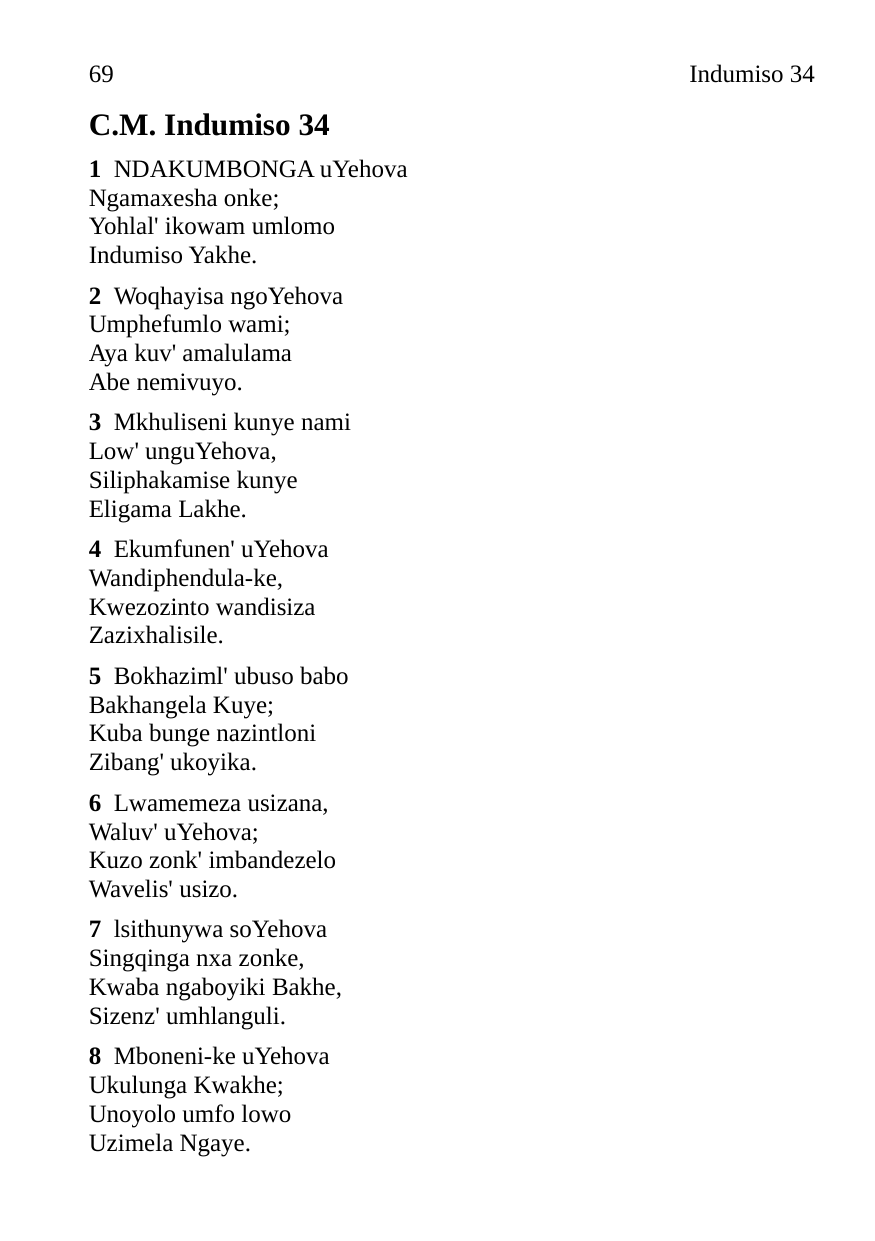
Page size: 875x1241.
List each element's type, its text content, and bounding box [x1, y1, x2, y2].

text Sizenz' umhlanguli. [88, 1001, 815, 1029]
text Wavelis' usizo. [88, 874, 815, 903]
text Zibang' ukoyika. [88, 747, 815, 776]
text Kwezozinto wandisiza [88, 592, 815, 621]
text Eligama Lakhe. [88, 494, 815, 522]
text C.M. Indumiso 34 [88, 106, 815, 142]
text Zazixhalisile. [88, 621, 815, 649]
text Aya kuv' amalulama [88, 338, 815, 367]
text Yohlal' ikowam umlomo [88, 211, 815, 240]
text Singqinga nxa zonke, [88, 943, 815, 972]
text Wandiphendula-ke, [88, 563, 815, 592]
text Kuzo zonk' imbandezelo [88, 845, 815, 874]
text Bakhangela Kuye; [88, 690, 815, 718]
text Ngamaxesha onke; [88, 183, 815, 211]
text 6 Lwamemeza usizana, [88, 788, 815, 817]
text Ukulunga Kwakhe; [88, 1070, 815, 1099]
text Uzimela Ngaye. [88, 1128, 815, 1156]
text Waluv' uYehova; [88, 817, 815, 845]
text Abe nemivuyo. [88, 367, 815, 396]
text Kuba bunge nazintloni [88, 718, 815, 747]
text Indumiso Yakhe. [88, 240, 815, 269]
text 4 Ekumfunen' uYehova [88, 534, 815, 563]
text Umphefumlo wami; [88, 309, 815, 338]
text 8 Mboneni-ke uYehova [88, 1041, 815, 1070]
text 2 Woqhayisa ngoYehova [88, 281, 815, 309]
text 5 Bokhaziml' ubuso babo [88, 661, 815, 690]
text 3 Mkhuliseni kunye nami [88, 407, 815, 436]
text Siliphakamise kunye [88, 465, 815, 494]
text 1 NDAKUMBONGA uYehova [88, 154, 815, 183]
text 7 lsithunywa soYehova [88, 914, 815, 943]
text Kwaba ngaboyiki Bakhe, [88, 972, 815, 1001]
text Low' unguYehova, [88, 436, 815, 465]
text Unoyolo umfo lowo [88, 1099, 815, 1128]
